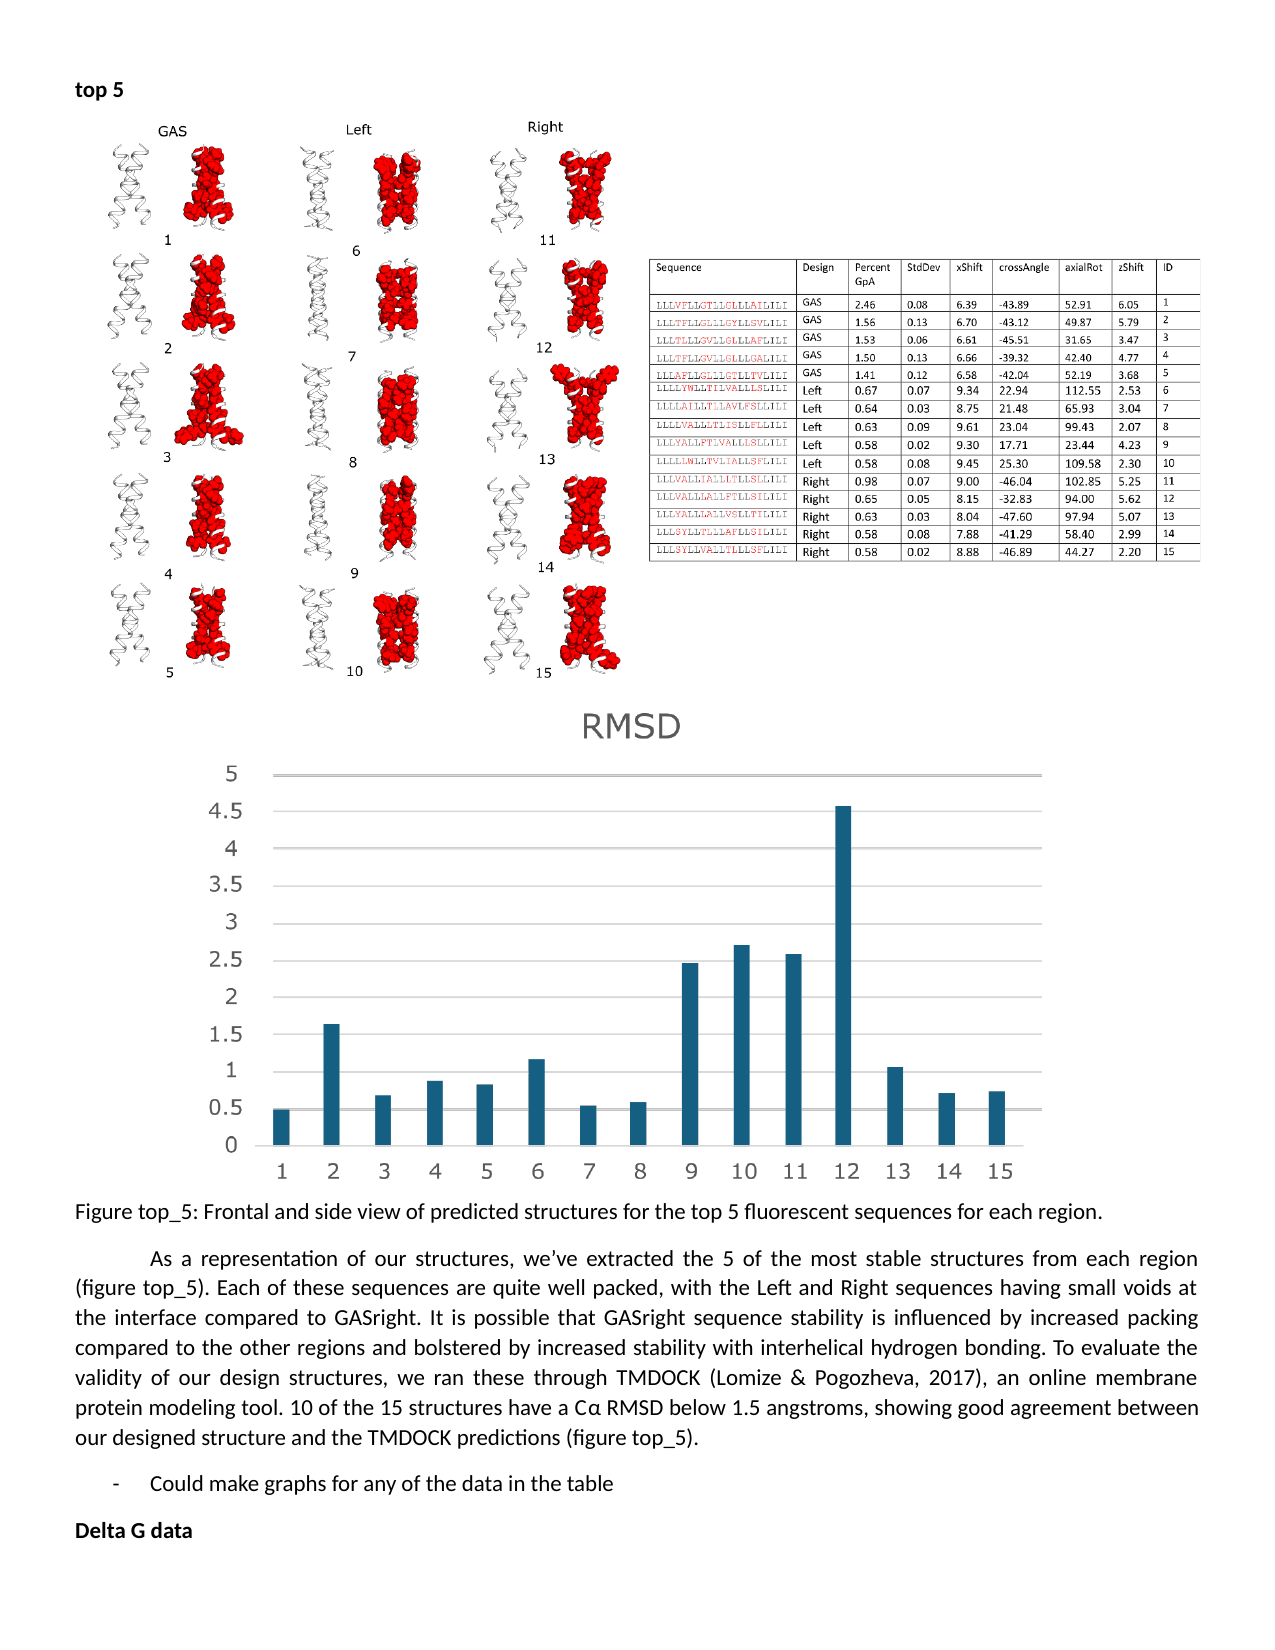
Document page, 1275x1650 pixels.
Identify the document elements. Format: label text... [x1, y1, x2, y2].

text Delta G data [75, 1516, 1200, 1544]
text As a representation of our structures, we’ve extracted the 5 of the most stable structures from each region (figure top_5). Each of these sequences are quite well packed, with the Left and Right sequences having small voids at the interface compared to GASright. It is possible that GASright sequence stability is influenced by increased packing compared to the other regions and bolstered by increased stability with interhelical hydrogen bonding. To evaluate the validity of our design structures, we ran these through TMDOCK (Lomize & Pogozheva, 2017), an online membrane protein modeling tool. 10 of the 15 structures have a Cα RMSD below 1.5 angstroms, showing good agreement between our designed structure and the TMDOCK predictions (figure top_5). [75, 1244, 1200, 1451]
text top 5 [75, 75, 1200, 103]
list Could make graphs for any of the data in the table [112, 1469, 1200, 1498]
text Figure top_5: Frontal and side view of predicted structures for the top 5 fluorescent sequences for each region. [75, 1197, 1200, 1225]
